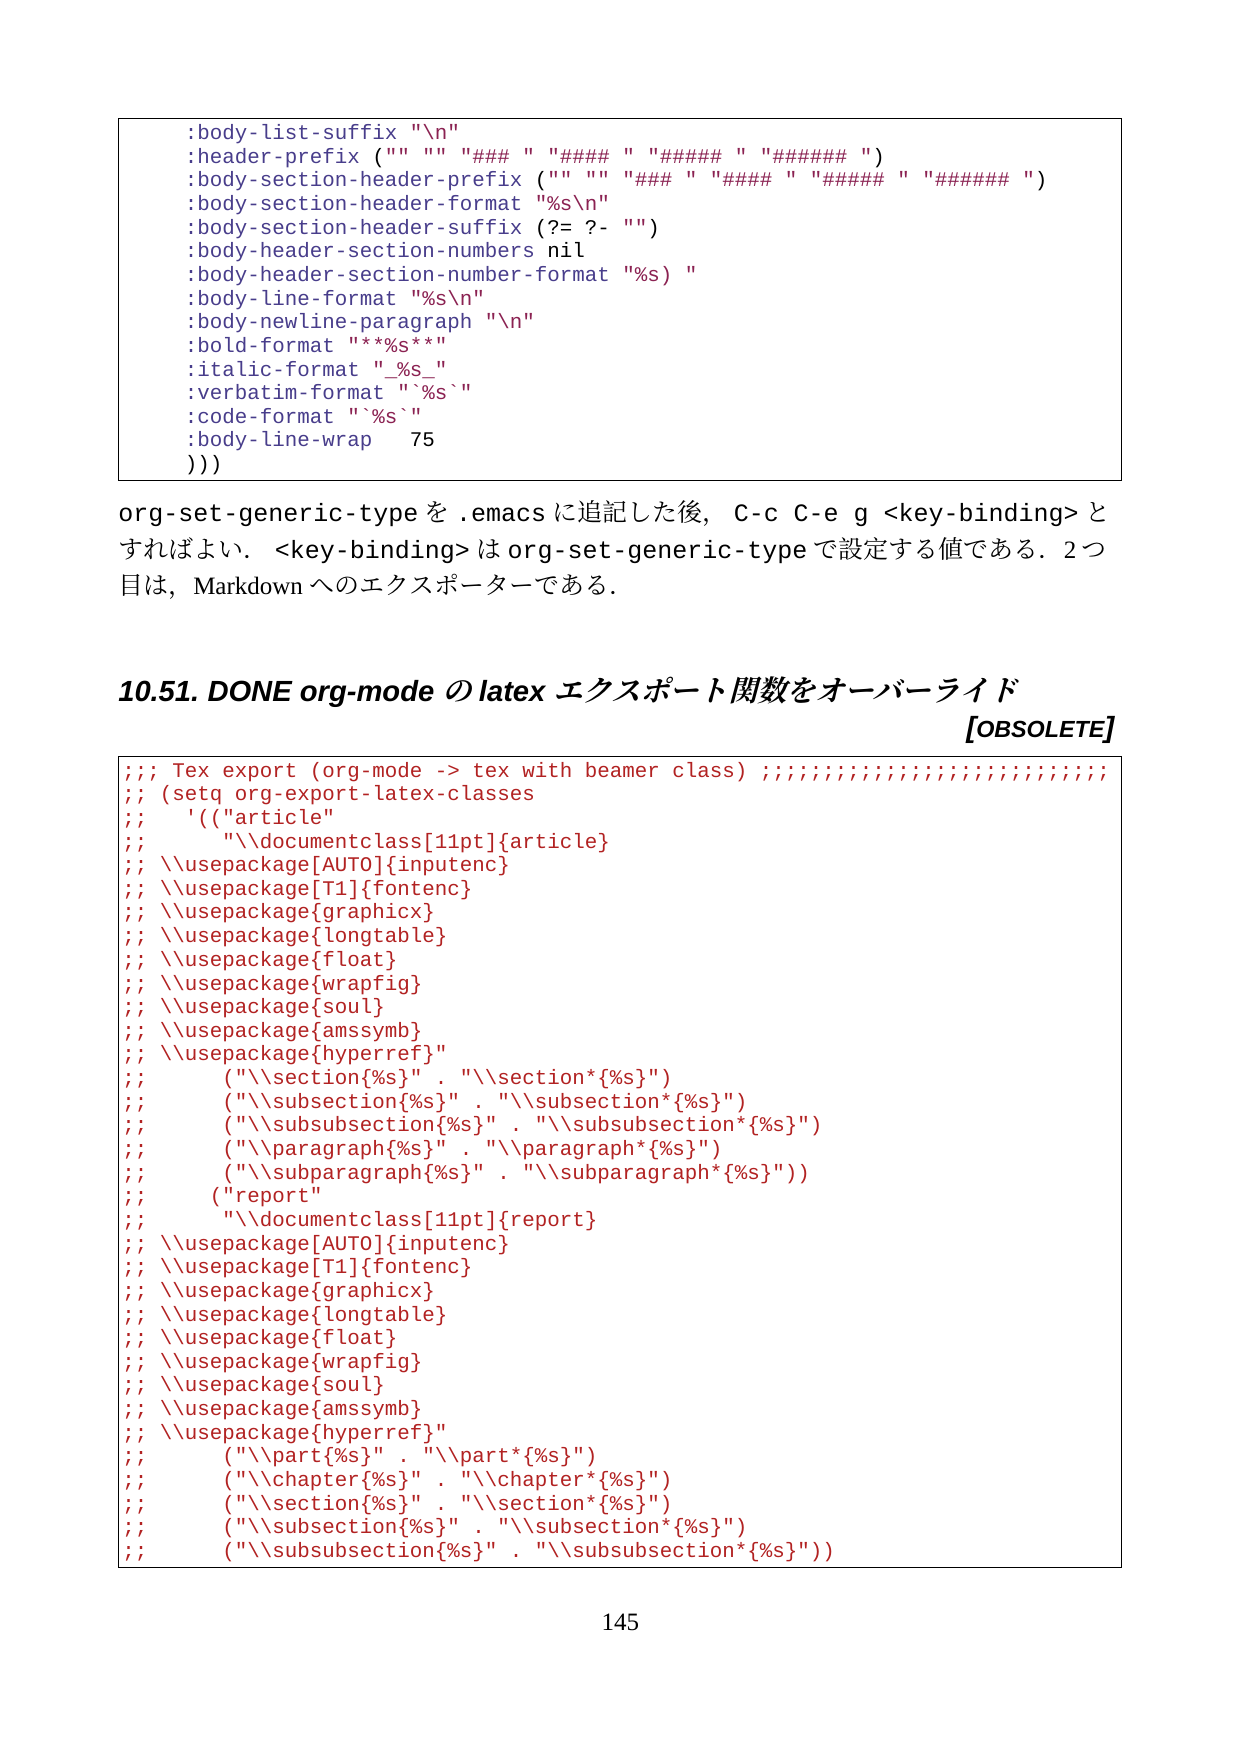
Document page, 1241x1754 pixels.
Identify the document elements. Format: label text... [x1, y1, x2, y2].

text ;; \\usepackage{graphicx} [119, 898, 1121, 921]
text org-set-generic-type を .emacs に追記した後， C-c C-e g <key-binding> とすればよい． <key-binding> は org-set-generic-type で設定する値である．2つ目は，Markdown へのエクスポーターである． [118, 493, 1122, 630]
subtitle DONE org-mode の latex エクスポート関数をオーバーライド [obsolete] [118, 668, 1122, 743]
text ;; ("\\section{%s}" . "\\section*{%s}") [119, 1063, 1121, 1087]
text ;; \\usepackage{wrapfig} [119, 968, 1121, 992]
text :body-line-wrap 75 [119, 426, 1121, 449]
text ;; \\usepackage{soul} [119, 992, 1121, 1016]
text ;; ("\\subsubsection{%s}" . "\\subsubsection*{%s}")) [119, 1536, 1121, 1567]
text :bold-format "**%s**" [119, 331, 1121, 354]
text :body-section-header-format "%s\n" [119, 189, 1121, 213]
text ;; ("\\subsection{%s}" . "\\subsection*{%s}") [119, 1512, 1121, 1536]
text ;;; Tex export (org-mode -> tex with beamer class) ;;;;;;;;;;;;;;;;;;;;;;;;;;;; [119, 757, 1121, 779]
text ;; ("\\part{%s}" . "\\part*{%s}") [119, 1441, 1121, 1465]
text ;; "\\documentclass[11pt]{article} [119, 827, 1121, 850]
text ;; \\usepackage{graphicx} [119, 1276, 1121, 1299]
text ;; \\usepackage{longtable} [119, 921, 1121, 945]
text ;; ("\\subsubsection{%s}" . "\\subsubsection*{%s}") [119, 1110, 1121, 1134]
text :body-header-section-numbers nil [119, 236, 1121, 260]
text :header-prefix ("" "" "### " "#### " "##### " "###### ") [119, 142, 1121, 165]
text ;; \\usepackage{amssymb} [119, 1016, 1121, 1039]
text ;; \\usepackage{soul} [119, 1371, 1121, 1394]
text ;; ("\\section{%s}" . "\\section*{%s}") [119, 1489, 1121, 1512]
text ;; \\usepackage{hyperref}" [119, 1418, 1121, 1441]
text ;; ("\\paragraph{%s}" . "\\paragraph*{%s}") [119, 1134, 1121, 1158]
text ;; ("\\subsection{%s}" . "\\subsection*{%s}") [119, 1087, 1121, 1110]
text ;; \\usepackage[T1]{fontenc} [119, 874, 1121, 898]
text ))) [119, 449, 1121, 480]
text ;; \\usepackage{float} [119, 945, 1121, 968]
text :italic-format "_%s_" [119, 354, 1121, 378]
text ;; ("\\subparagraph{%s}" . "\\subparagraph*{%s}")) [119, 1158, 1121, 1181]
text ;; ("\\chapter{%s}" . "\\chapter*{%s}") [119, 1465, 1121, 1489]
text ;; \\usepackage[T1]{fontenc} [119, 1252, 1121, 1276]
text ;; (setq org-export-latex-classes [119, 779, 1121, 803]
text :body-line-format "%s\n" [119, 284, 1121, 307]
text :body-section-header-prefix ("" "" "### " "#### " "##### " "###### ") [119, 165, 1121, 189]
text ;; \\usepackage{float} [119, 1323, 1121, 1347]
text ;; '(("article" [119, 803, 1121, 827]
text ;; \\usepackage{amssymb} [119, 1394, 1121, 1418]
text ;; "\\documentclass[11pt]{report} [119, 1205, 1121, 1229]
text :code-format "`%s`" [119, 402, 1121, 426]
text ;; \\usepackage{hyperref}" [119, 1039, 1121, 1063]
text :verbatim-format "`%s`" [119, 378, 1121, 402]
text ;; \\usepackage[AUTO]{inputenc} [119, 850, 1121, 874]
text ;; \\usepackage{wrapfig} [119, 1347, 1121, 1371]
text ;; \\usepackage[AUTO]{inputenc} [119, 1229, 1121, 1252]
text :body-section-header-suffix (?= ?- "") [119, 213, 1121, 236]
text :body-list-suffix "\n" [119, 119, 1121, 142]
text ;; \\usepackage{longtable} [119, 1299, 1121, 1323]
text :body-header-section-number-format "%s) " [119, 260, 1121, 284]
text :body-newline-paragraph "\n" [119, 307, 1121, 331]
text ;; ("report" [119, 1181, 1121, 1205]
